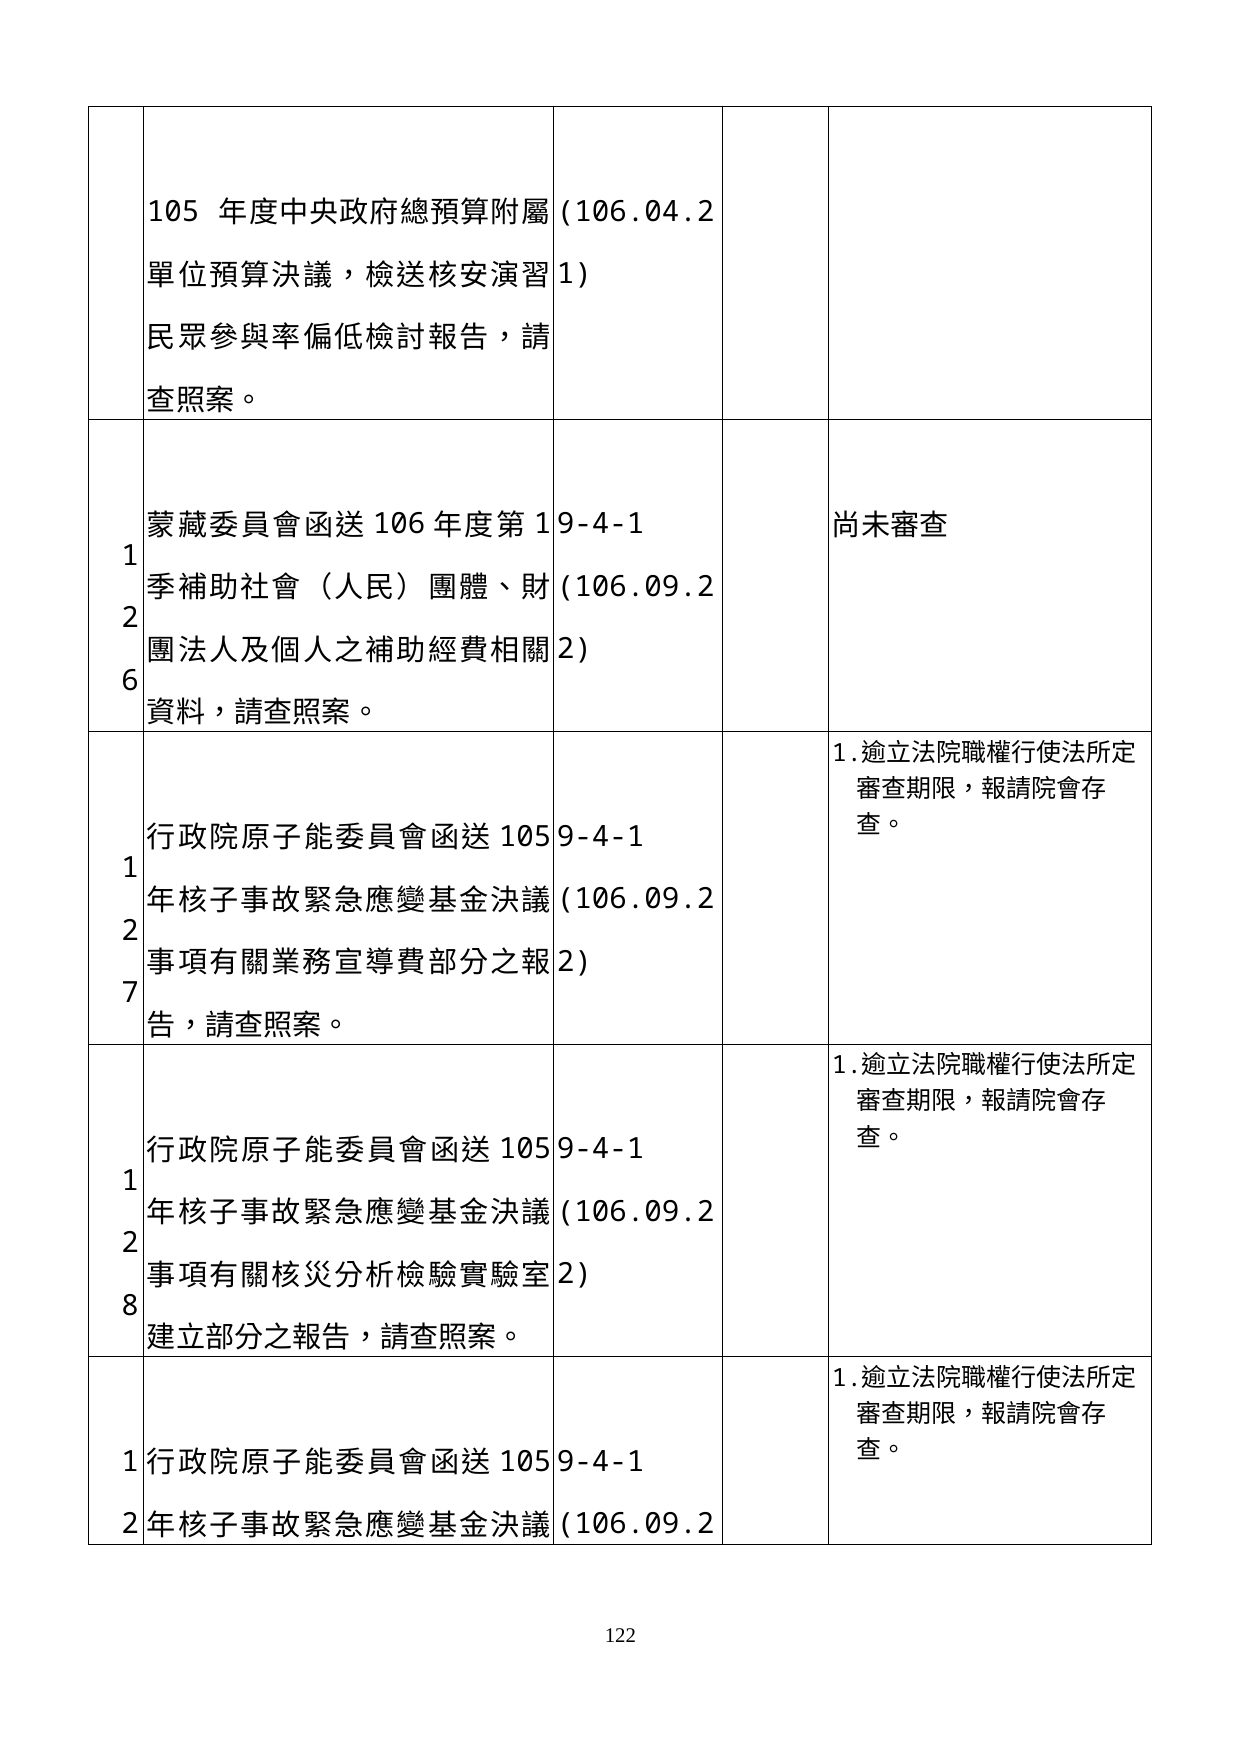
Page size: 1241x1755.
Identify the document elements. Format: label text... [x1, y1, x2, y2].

table_cell 1.逾立法院職權行使法所定審查期限，報請院會存查。 [829, 1045, 1151, 1356]
table_cell 9-4-1 (106.09.2 [554, 1357, 722, 1543]
table_cell 行政院原子能委員會函送105年核子事故緊急應變基金決議 [144, 1357, 553, 1543]
table_cell 行政院原子能委員會函送105年核子事故緊急應變基金決議事項有關核災分析檢驗實驗室建立部分之報告，請查照案。 [144, 1045, 553, 1356]
table_cell 9-4-1 (106.09.22) [554, 420, 722, 731]
table_cell 1.逾立法院職權行使法所定審查期限，報請院會存查。 [829, 732, 1151, 1043]
table_cell 蒙藏委員會函送106年度第1季補助社會（人民）團體、財團法人及個人之補助經費相關資料，請查照案。 [144, 420, 553, 731]
table_cell 9-4-1 (106.09.22) [554, 1045, 722, 1356]
table_cell [723, 1045, 828, 1356]
table_cell (106.04.21) [554, 107, 722, 418]
table_cell 1.逾立法院職權行使法所定審查期限，報請院會存查。 [829, 1357, 1151, 1543]
table_cell [89, 1357, 143, 1543]
table_cell 行政院原子能委員會函送105年核子事故緊急應變基金決議事項有關業務宣導費部分之報告，請查照案。 [144, 732, 553, 1043]
table_cell 105 年度中央政府總預算附屬單位預算決議，檢送核安演習民眾參與率偏低檢討報告，請查照案。 [144, 107, 553, 418]
table_cell [89, 107, 143, 418]
table_cell [723, 732, 828, 1043]
table_cell [89, 732, 143, 1043]
table_cell [829, 107, 1151, 418]
table_cell 尚未審查 [829, 420, 1151, 731]
table_cell 9-4-1 (106.09.22) [554, 732, 722, 1043]
table_cell [89, 1045, 143, 1356]
table_cell [723, 420, 828, 731]
table_cell [89, 420, 143, 731]
table_cell [723, 107, 828, 418]
table_cell [723, 1357, 828, 1543]
